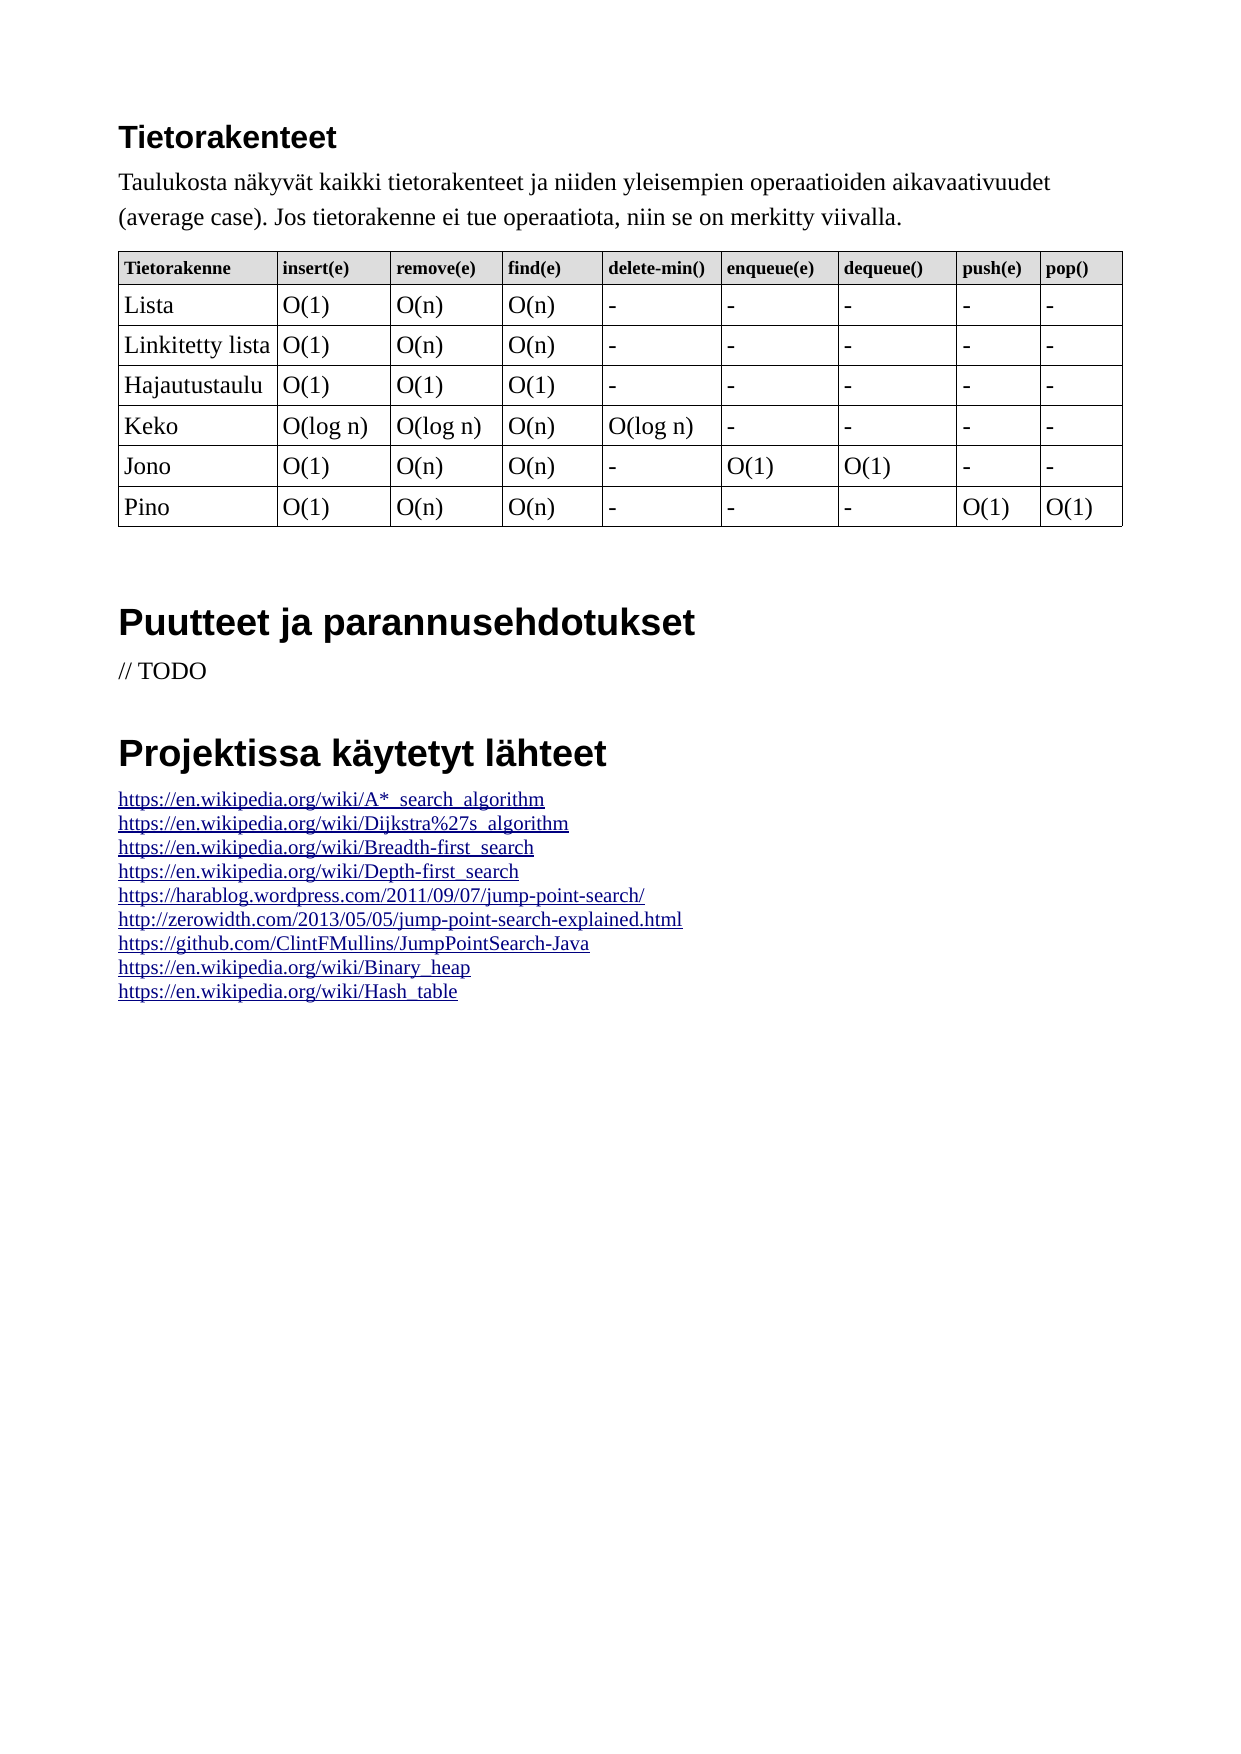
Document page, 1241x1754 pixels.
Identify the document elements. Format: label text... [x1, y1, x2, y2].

table_cell Hajautustaulu [119, 366, 277, 405]
text https://harablog.wordpress.com/2011/09/07/jump-point-search/ [118, 883, 1122, 907]
table_cell O(1) [839, 446, 956, 486]
table_cell - [722, 406, 838, 445]
table_cell - [839, 285, 956, 324]
table_cell - [839, 326, 956, 365]
table_cell O(1) [278, 285, 390, 324]
table_cell Jono [119, 446, 277, 486]
table_cell O(n) [391, 446, 502, 486]
table_cell Lista [119, 285, 277, 324]
table_cell - [957, 285, 1040, 324]
table_cell O(1) [278, 366, 390, 405]
subtitle Projektissa käytetyt lähteet [118, 730, 1122, 774]
table_cell - [722, 366, 838, 405]
text https://github.com/ClintFMullins/JumpPointSearch-Java [118, 931, 1122, 955]
text https://en.wikipedia.org/wiki/Breadth-first_search [118, 835, 1122, 859]
table_cell - [603, 285, 721, 324]
table_cell O(log n) [391, 406, 502, 445]
table_cell O(n) [503, 285, 602, 324]
table_cell - [957, 406, 1040, 445]
table_header push(e) [957, 252, 1040, 284]
text https://en.wikipedia.org/wiki/A*_search_algorithm [118, 787, 1122, 811]
table_cell O(log n) [278, 406, 390, 445]
table_cell O(1) [503, 366, 602, 405]
table_cell O(1) [1041, 487, 1122, 526]
table_header insert(e) [278, 252, 390, 284]
text https://en.wikipedia.org/wiki/Depth-first_search [118, 859, 1122, 883]
text http://zerowidth.com/2013/05/05/jump-point-search-explained.html [118, 907, 1122, 931]
table_cell - [839, 406, 956, 445]
table_cell O(n) [391, 326, 502, 365]
table_cell - [722, 285, 838, 324]
table_cell - [1041, 326, 1122, 365]
table_cell - [839, 487, 956, 526]
table_cell - [1041, 446, 1122, 486]
text https://en.wikipedia.org/wiki/Hash_table [118, 979, 1122, 1003]
table_cell - [722, 326, 838, 365]
table_cell O(1) [722, 446, 838, 486]
table_header remove(e) [391, 252, 502, 284]
table_cell - [603, 446, 721, 486]
table_cell O(n) [503, 326, 602, 365]
table_cell - [957, 366, 1040, 405]
table_header dequeue() [839, 252, 956, 284]
table_cell Pino [119, 487, 277, 526]
table_cell O(n) [503, 406, 602, 445]
table_header pop() [1041, 252, 1122, 284]
table_cell O(1) [278, 446, 390, 486]
table_header enqueue(e) [722, 252, 838, 284]
table_cell - [957, 446, 1040, 486]
table_cell - [603, 366, 721, 405]
table_cell - [957, 326, 1040, 365]
table_cell O(1) [278, 326, 390, 365]
table_cell O(1) [391, 366, 502, 405]
table_cell O(1) [957, 487, 1040, 526]
table_cell O(n) [503, 446, 602, 486]
table_cell O(log n) [603, 406, 721, 445]
table_cell - [839, 366, 956, 405]
text // TODO [118, 656, 1122, 685]
table_header Tietorakenne [119, 252, 277, 284]
table_cell O(n) [391, 487, 502, 526]
text https://en.wikipedia.org/wiki/Dijkstra%27s_algorithm [118, 811, 1122, 835]
table_cell - [1041, 366, 1122, 405]
subtitle Puutteet ja parannusehdotukset [118, 600, 1122, 644]
table_cell - [1041, 406, 1122, 445]
table_cell - [722, 487, 838, 526]
subtitle Tietorakenteet [118, 118, 1122, 155]
table_header delete-min() [603, 252, 721, 284]
table_cell - [603, 487, 721, 526]
table_cell O(1) [278, 487, 390, 526]
text Taulukosta näkyvät kaikki tietorakenteet ja niiden yleisempien operaatioiden aikavaativuudet (average case). Jos tietorakenne ei tue operaatiota, niin se on merkitty viivalla. [118, 167, 1122, 231]
table_cell Linkitetty lista [119, 326, 277, 365]
table_cell O(n) [503, 487, 602, 526]
table_header find(e) [503, 252, 602, 284]
text https://en.wikipedia.org/wiki/Binary_heap [118, 955, 1122, 979]
table_cell Keko [119, 406, 277, 445]
table_cell - [603, 326, 721, 365]
table_cell - [1041, 285, 1122, 324]
table_cell O(n) [391, 285, 502, 324]
